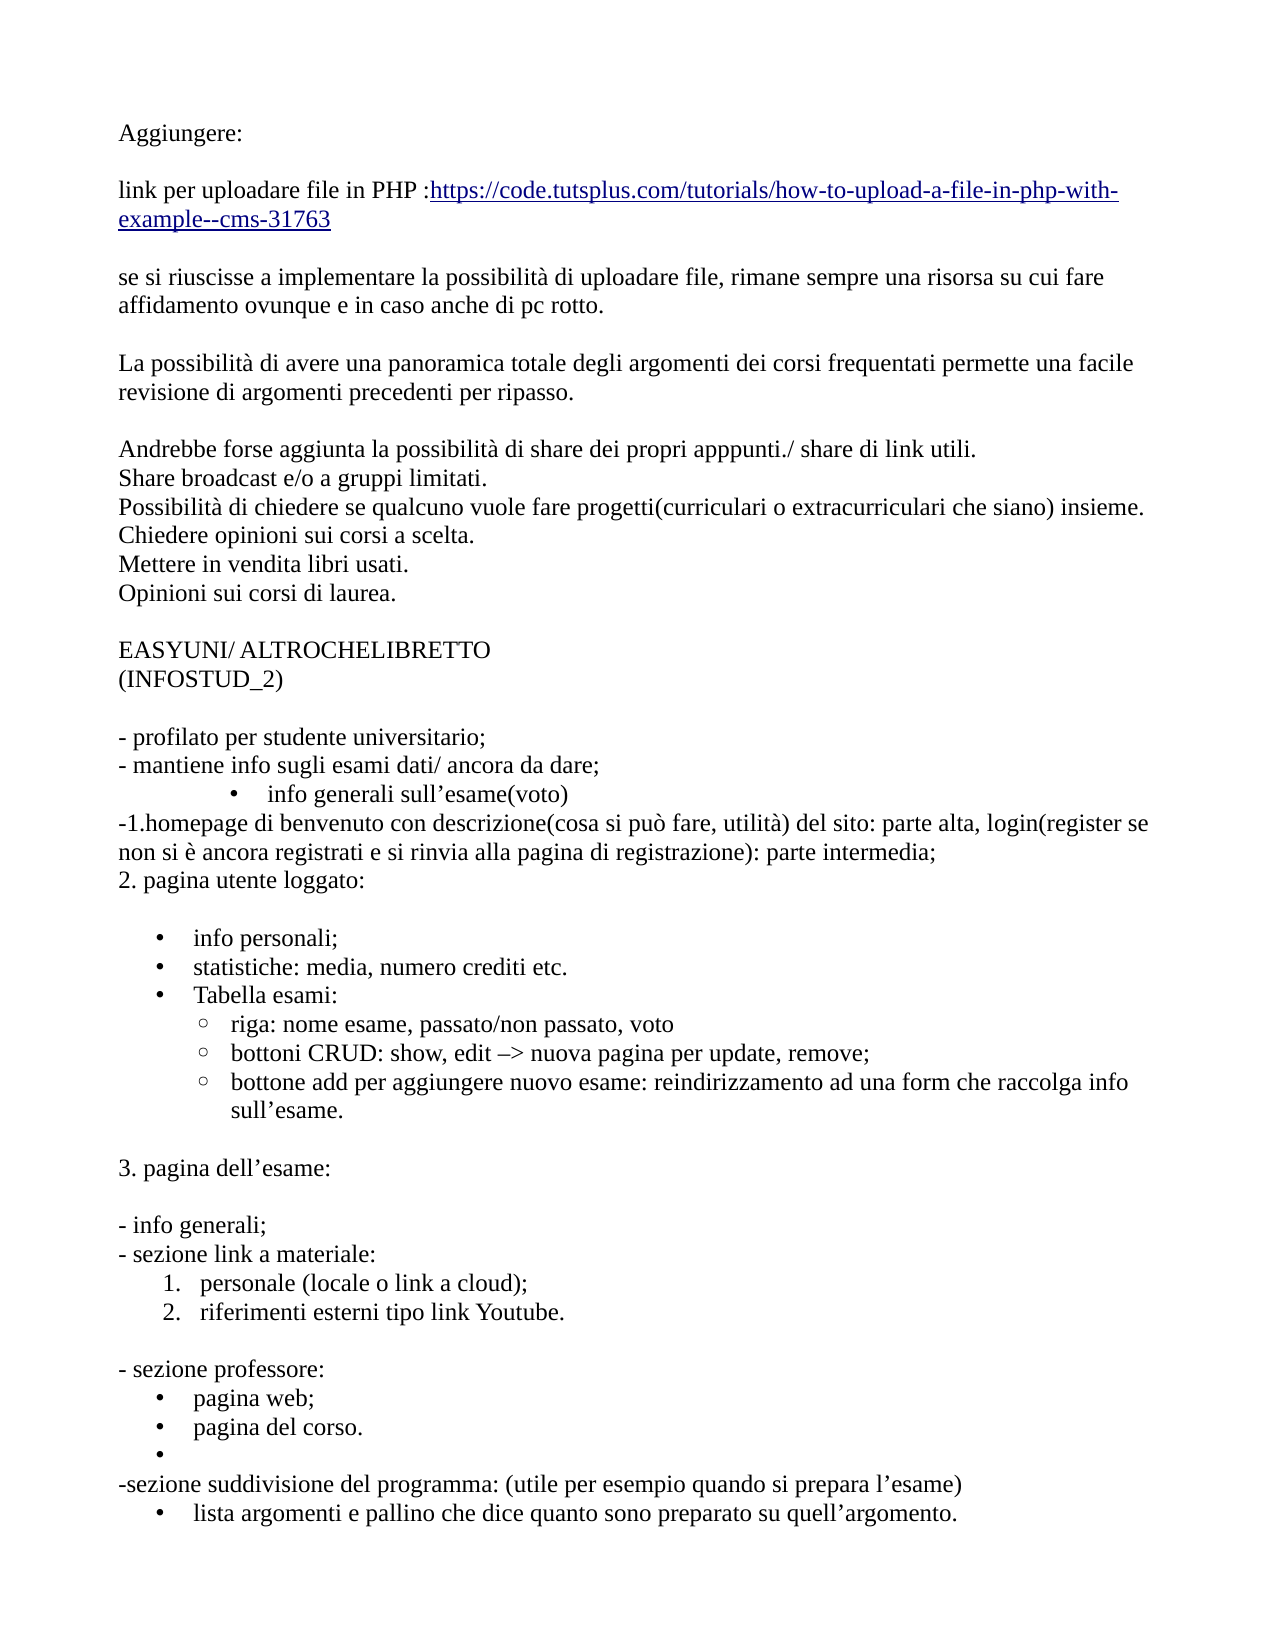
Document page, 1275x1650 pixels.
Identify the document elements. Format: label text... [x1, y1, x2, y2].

list statistiche: media, numero crediti etc. [156, 952, 1157, 981]
list info personali; [156, 923, 1157, 952]
list pagina del corso. [156, 1412, 1157, 1441]
text -sezione suddivisione del programma: (utile per esempio quando si prepara l’esame) [118, 1469, 1157, 1498]
text se si riuscisse a implementare la possibilità di uploadare file, rimane sempre una risorsa su cui fare affidamento ovunque e in caso anche di pc rotto. [118, 262, 1157, 319]
text 3. pagina dell’esame: [118, 1153, 1157, 1182]
list personale (locale o link a cloud); [162, 1268, 1157, 1297]
text - mantiene info sugli esami dati/ ancora da dare; [118, 751, 1157, 779]
list bottoni CRUD: show, edit –> nuova pagina per update, remove; [193, 1038, 1157, 1067]
text 2. pagina utente loggato: [118, 866, 1157, 894]
list pagina web; [156, 1383, 1157, 1412]
text Aggiungere: [118, 118, 1157, 147]
text Mettere in vendita libri usati. [118, 549, 1157, 578]
text - info generali; [118, 1211, 1157, 1239]
text La possibilità di avere una panoramica totale degli argomenti dei corsi frequentati permette una facile revisione di argomenti precedenti per ripasso. [118, 348, 1157, 406]
text - sezione professore: [118, 1354, 1157, 1383]
text Andrebbe forse aggiunta la possibilità di share dei propri apppunti./ share di link utili. [118, 434, 1157, 463]
list riga: nome esame, passato/non passato, voto [193, 1009, 1157, 1038]
text - profilato per studente universitario; [118, 722, 1157, 751]
text (INFOSTUD_2) [118, 664, 1157, 693]
list Tabella esami: [156, 981, 1157, 1009]
text Share broadcast e/o a gruppi limitati. [118, 463, 1157, 492]
list riferimenti esterni tipo link Youtube. [162, 1297, 1157, 1326]
text EASYUNI/ ALTROCHELIBRETTO [118, 636, 1157, 664]
list info generali sull’esame(voto) [229, 779, 1157, 808]
list lista argomenti e pallino che dice quanto sono preparato su quell’argomento. [156, 1498, 1157, 1527]
text -1.homepage di benvenuto con descrizione(cosa si può fare, utilità) del sito: parte alta, login(register se non si è ancora registrati e si rinvia alla pagina di registrazione): parte intermedia; [118, 808, 1157, 866]
list bottone add per aggiungere nuovo esame: reindirizzamento ad una form che raccolga info sull’esame. [193, 1067, 1157, 1124]
text - sezione link a materiale: [118, 1239, 1157, 1268]
text Opinioni sui corsi di laurea. [118, 578, 1157, 607]
text Possibilità di chiedere se qualcuno vuole fare progetti(curriculari o extracurriculari che siano) insieme. Chiedere opinioni sui corsi a scelta. [118, 492, 1157, 549]
text link per uploadare file in PHP :https://code.tutsplus.com/tutorials/how-to-upload-a-file-in-php-with-example--cms-31763 [118, 176, 1157, 233]
